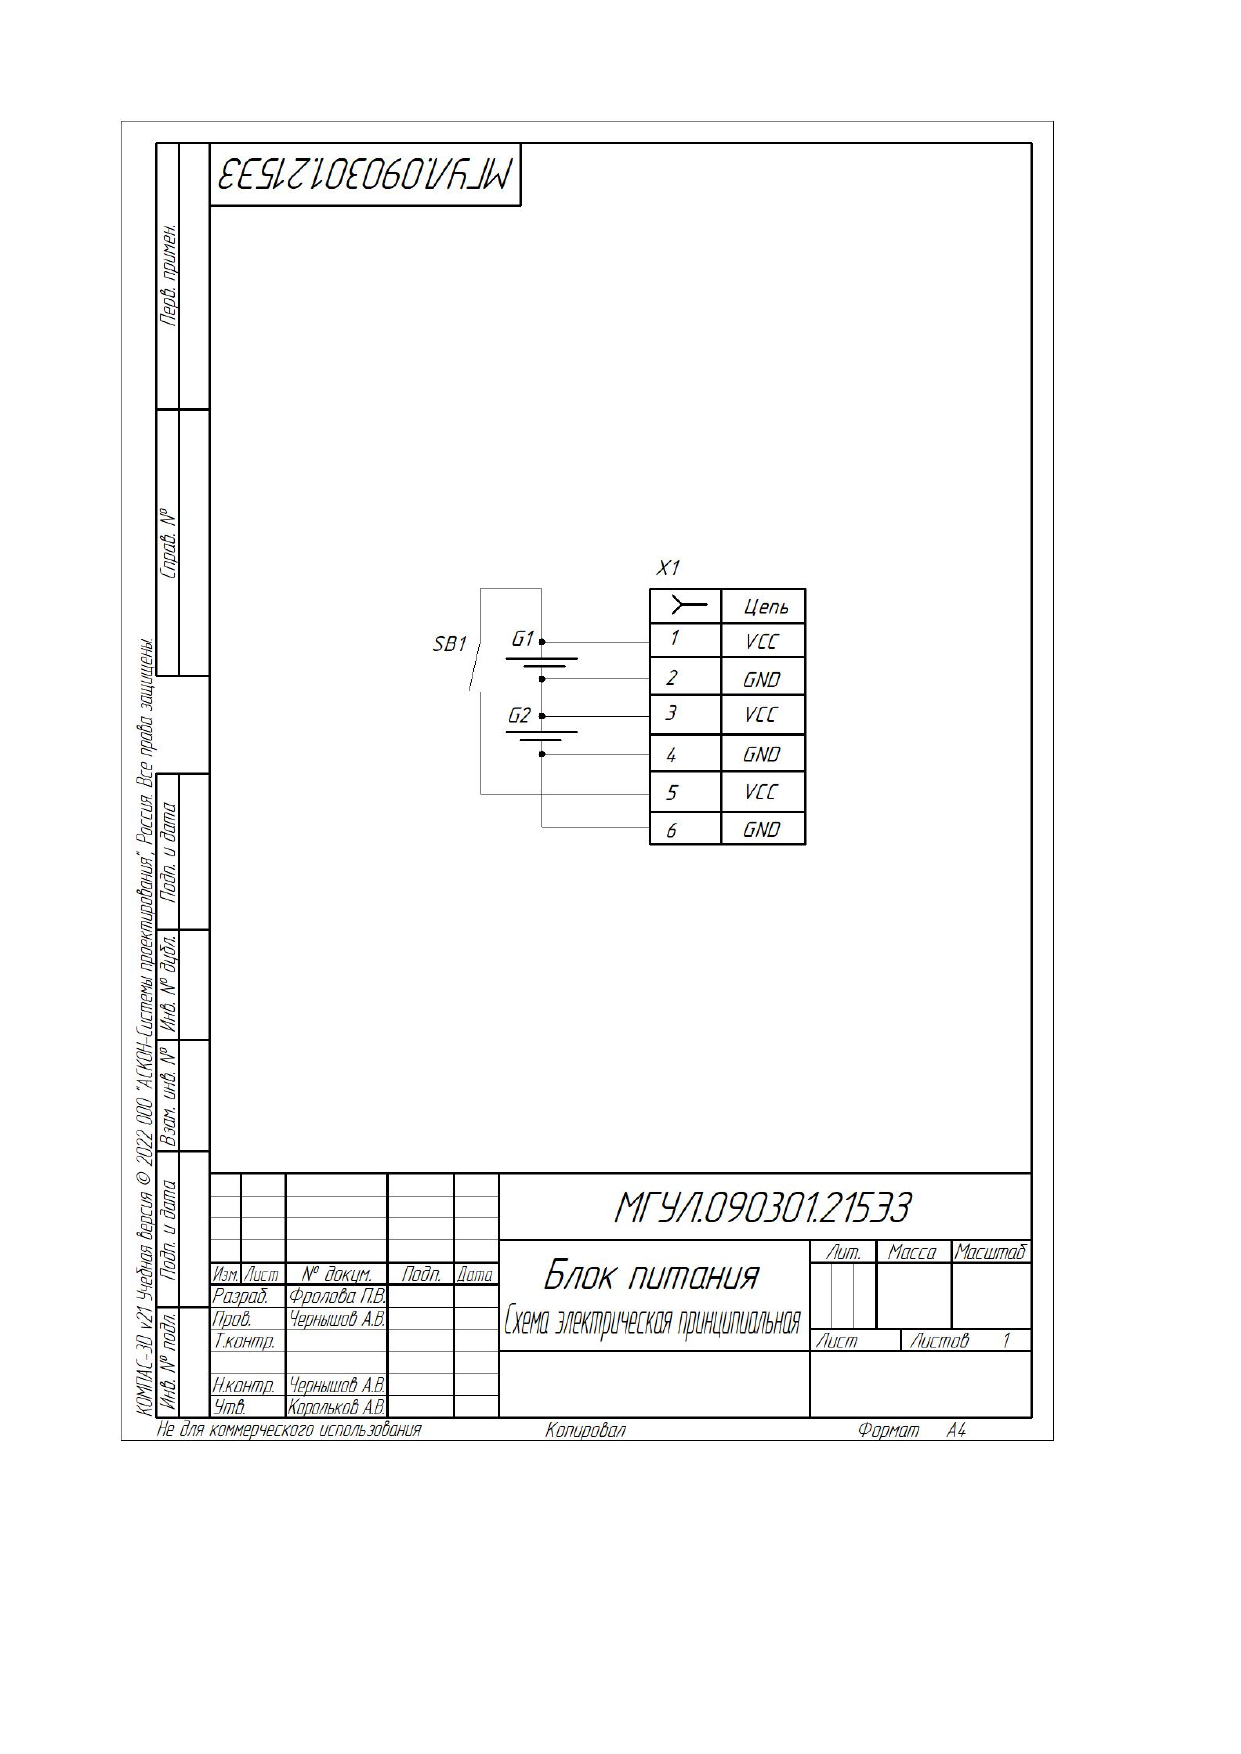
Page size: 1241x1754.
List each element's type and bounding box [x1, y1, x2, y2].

picture [118, 118, 1056, 1442]
